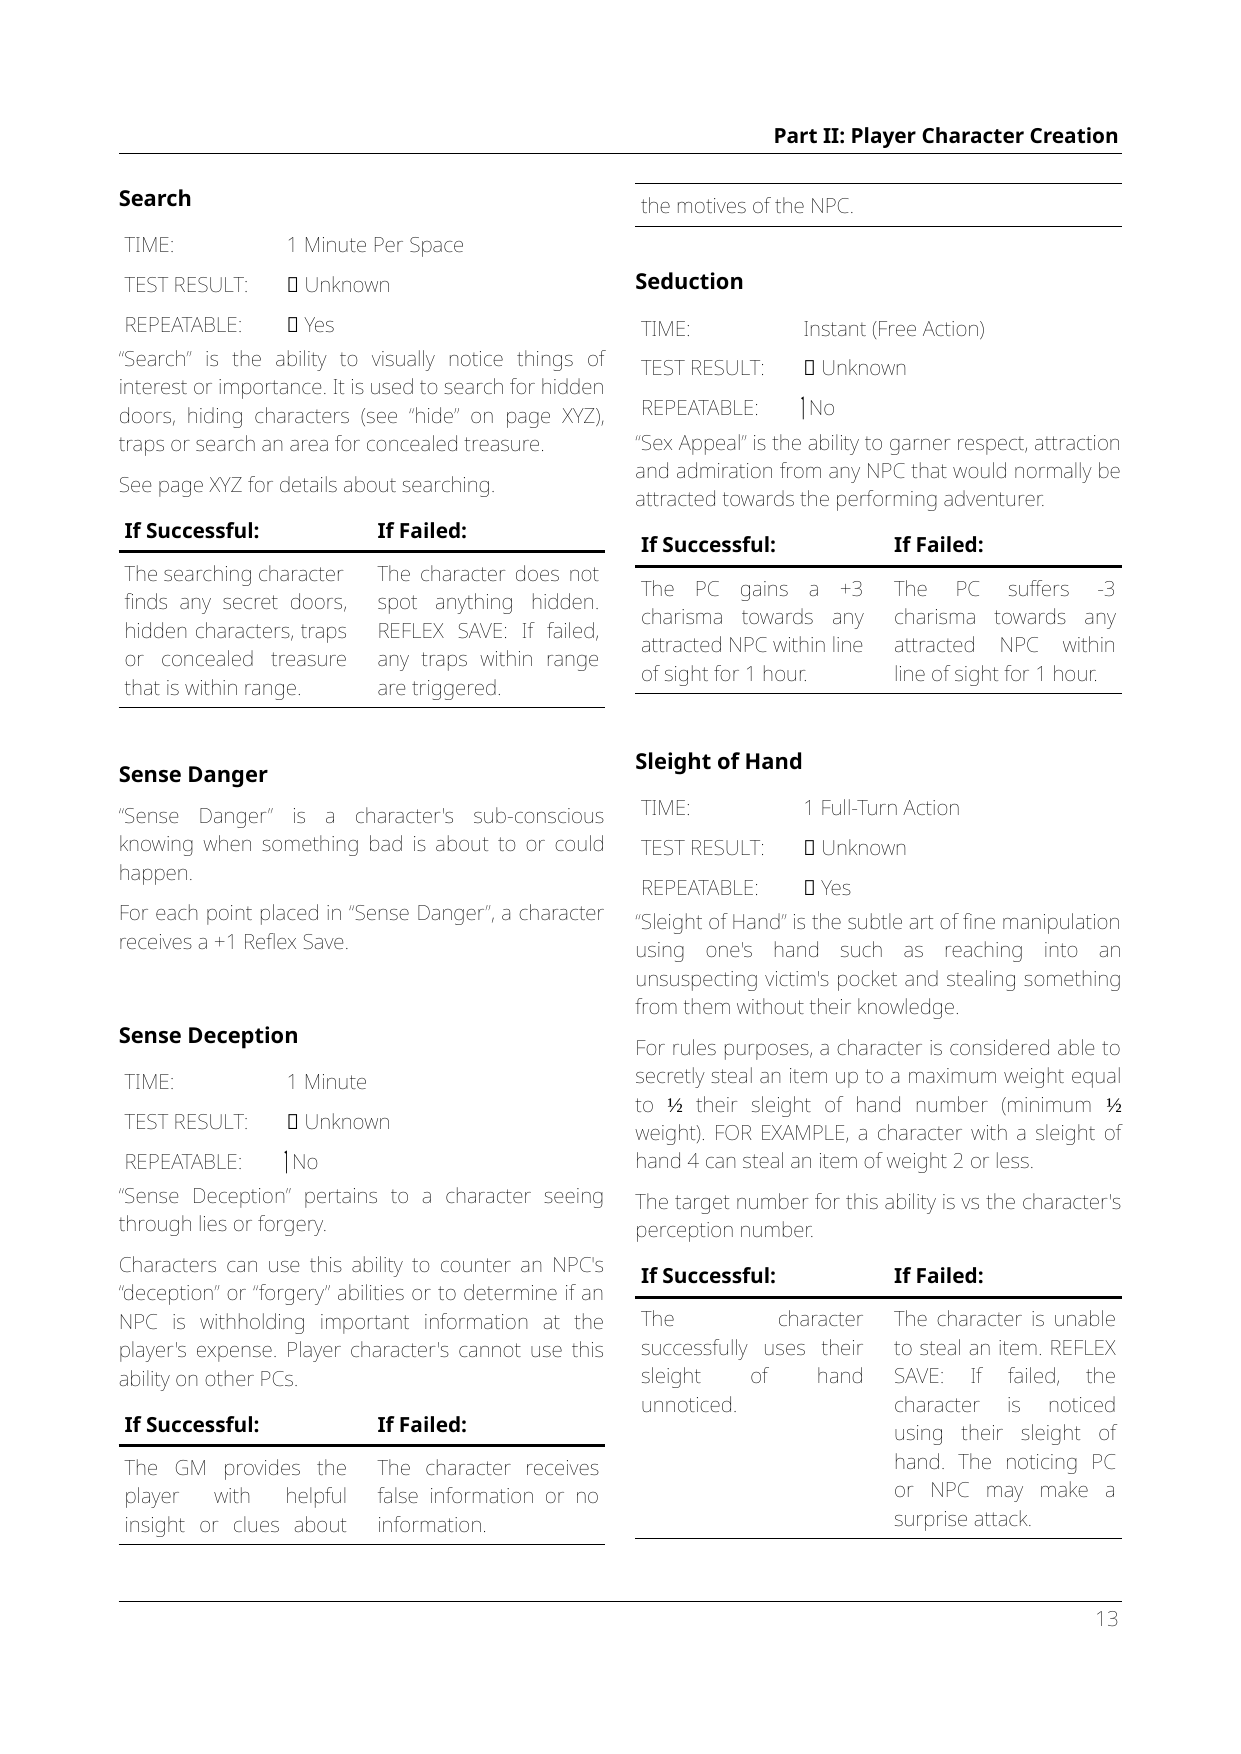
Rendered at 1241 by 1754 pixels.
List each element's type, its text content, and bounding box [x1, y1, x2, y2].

table_cell The PC suffers -3 charisma towards any attracted NPC within line of sight for 1 hour. [888, 568, 1122, 693]
text See page XYZ for details about searching. [118, 470, 605, 498]
table_header [353, 510, 372, 550]
table_cell TEST RESULT: [635, 348, 797, 388]
text “Sleight of Hand” is the subtle art of fine manipulation using one's hand such as reaching into an unsuspecting victim's pocket and stealing something from them without their knowledge. [635, 907, 1122, 1021]
table_cell The character receives false information or no information. [372, 1447, 605, 1544]
table_cell The GM provides the player with helpful insight or clues about [119, 1447, 353, 1544]
table_cell TEST RESULT: [119, 1101, 281, 1141]
table_header TIME: [635, 788, 797, 827]
table_cell [869, 568, 888, 693]
table_cell REPEATABLE: [635, 388, 797, 428]
table_header If Failed: [888, 525, 1122, 565]
table_header If Successful: [635, 525, 869, 565]
text Characters can use this ability to counter an NPC's “deception” or “forgery” abilities or to determine if an NPC is withholding important information at the player's expense. Player character's cannot use this ability on other PCs. [118, 1250, 605, 1392]
table_cell The character is unable to steal an item. REFLEX SAVE: If failed, the character is noticed using their sleight of hand. The noticing PC or NPC may make a surprise attack. [888, 1299, 1122, 1538]
table_header If Successful: [119, 1404, 353, 1444]
text Seduction [635, 266, 1122, 296]
table_cell The character does not spot anything hidden. REFLEX SAVE: If failed, any traps within range are triggered. [372, 553, 605, 707]
table_cell  Unknown [281, 264, 605, 304]
table_cell  No [281, 1141, 605, 1181]
table_cell  No [797, 388, 1122, 428]
table_cell  Unknown [797, 827, 1122, 867]
table_cell The PC gains a +3 charisma towards any attracted NPC within line of sight for 1 hour. [635, 568, 869, 693]
text For rules purposes, a character is considered able to secretly steal an item up to a maximum weight equal to ½ their sleight of hand number (minimum ½ weight). FOR EXAMPLE, a character with a sleight of hand 4 can steal an item of weight 2 or less. [635, 1033, 1122, 1175]
table_cell [869, 1299, 888, 1538]
table_header If Failed: [372, 1404, 605, 1444]
text “Sense Danger” is a character's sub-conscious knowing when something bad is about to or could happen. [118, 801, 605, 886]
text “Sex Appeal” is the ability to garner respect, attraction and admiration from any NPC that would normally be attracted towards the performing adventurer. [635, 428, 1122, 513]
text For each point placed in “Sense Danger”, a character receives a +1 Reflex Save. [118, 898, 605, 955]
table_header [869, 525, 888, 565]
table_cell [869, 184, 888, 226]
text Sleight of Hand [635, 746, 1122, 775]
text “Sense Deception” pertains to a character seeing through lies or forgery. [118, 1181, 605, 1238]
table_cell The character successfully uses their sleight of hand unnoticed. [635, 1299, 869, 1538]
table_cell [353, 1447, 372, 1544]
table_cell REPEATABLE: [635, 867, 797, 907]
table_header 1 Minute Per Space [281, 224, 605, 264]
table_header If Failed: [372, 510, 605, 550]
table_header TIME: [119, 224, 281, 264]
table_cell  Unknown [797, 348, 1122, 388]
table_cell [888, 184, 1122, 226]
table_header If Successful: [635, 1256, 869, 1296]
text Sense Danger [118, 759, 605, 789]
table_cell TEST RESULT: [635, 827, 797, 867]
table_cell  Unknown [281, 1101, 605, 1141]
table_cell The searching character finds any secret doors, hidden characters, traps or concealed treasure that is within range. [119, 553, 353, 707]
table_header [869, 1256, 888, 1296]
table_cell the motives of the NPC. [635, 184, 869, 226]
table_cell  Yes [797, 867, 1122, 907]
table_cell REPEATABLE: [119, 304, 281, 344]
table_header TIME: [119, 1061, 281, 1101]
table_header 1 Minute [281, 1061, 605, 1101]
table_header Instant (Free Action) [797, 308, 1122, 348]
table_header If Successful: [119, 510, 353, 550]
text Sense Deception [118, 1020, 605, 1049]
table_header [353, 1404, 372, 1444]
table_cell TEST RESULT: [119, 264, 281, 304]
table_header TIME: [635, 308, 797, 348]
text Search [118, 183, 605, 212]
table_cell  Yes [281, 304, 605, 344]
table_header If Failed: [888, 1256, 1122, 1296]
table_cell [353, 553, 372, 707]
text The target number for this ability is vs the character's perception number. [635, 1187, 1122, 1244]
table_header 1 Full-Turn Action [797, 788, 1122, 827]
table_cell REPEATABLE: [119, 1141, 281, 1181]
text “Search” is the ability to visually notice things of interest or importance. It is used to search for hidden doors, hiding characters (see “hide” on page XYZ), traps or search an area for concealed treasure. [118, 344, 605, 458]
